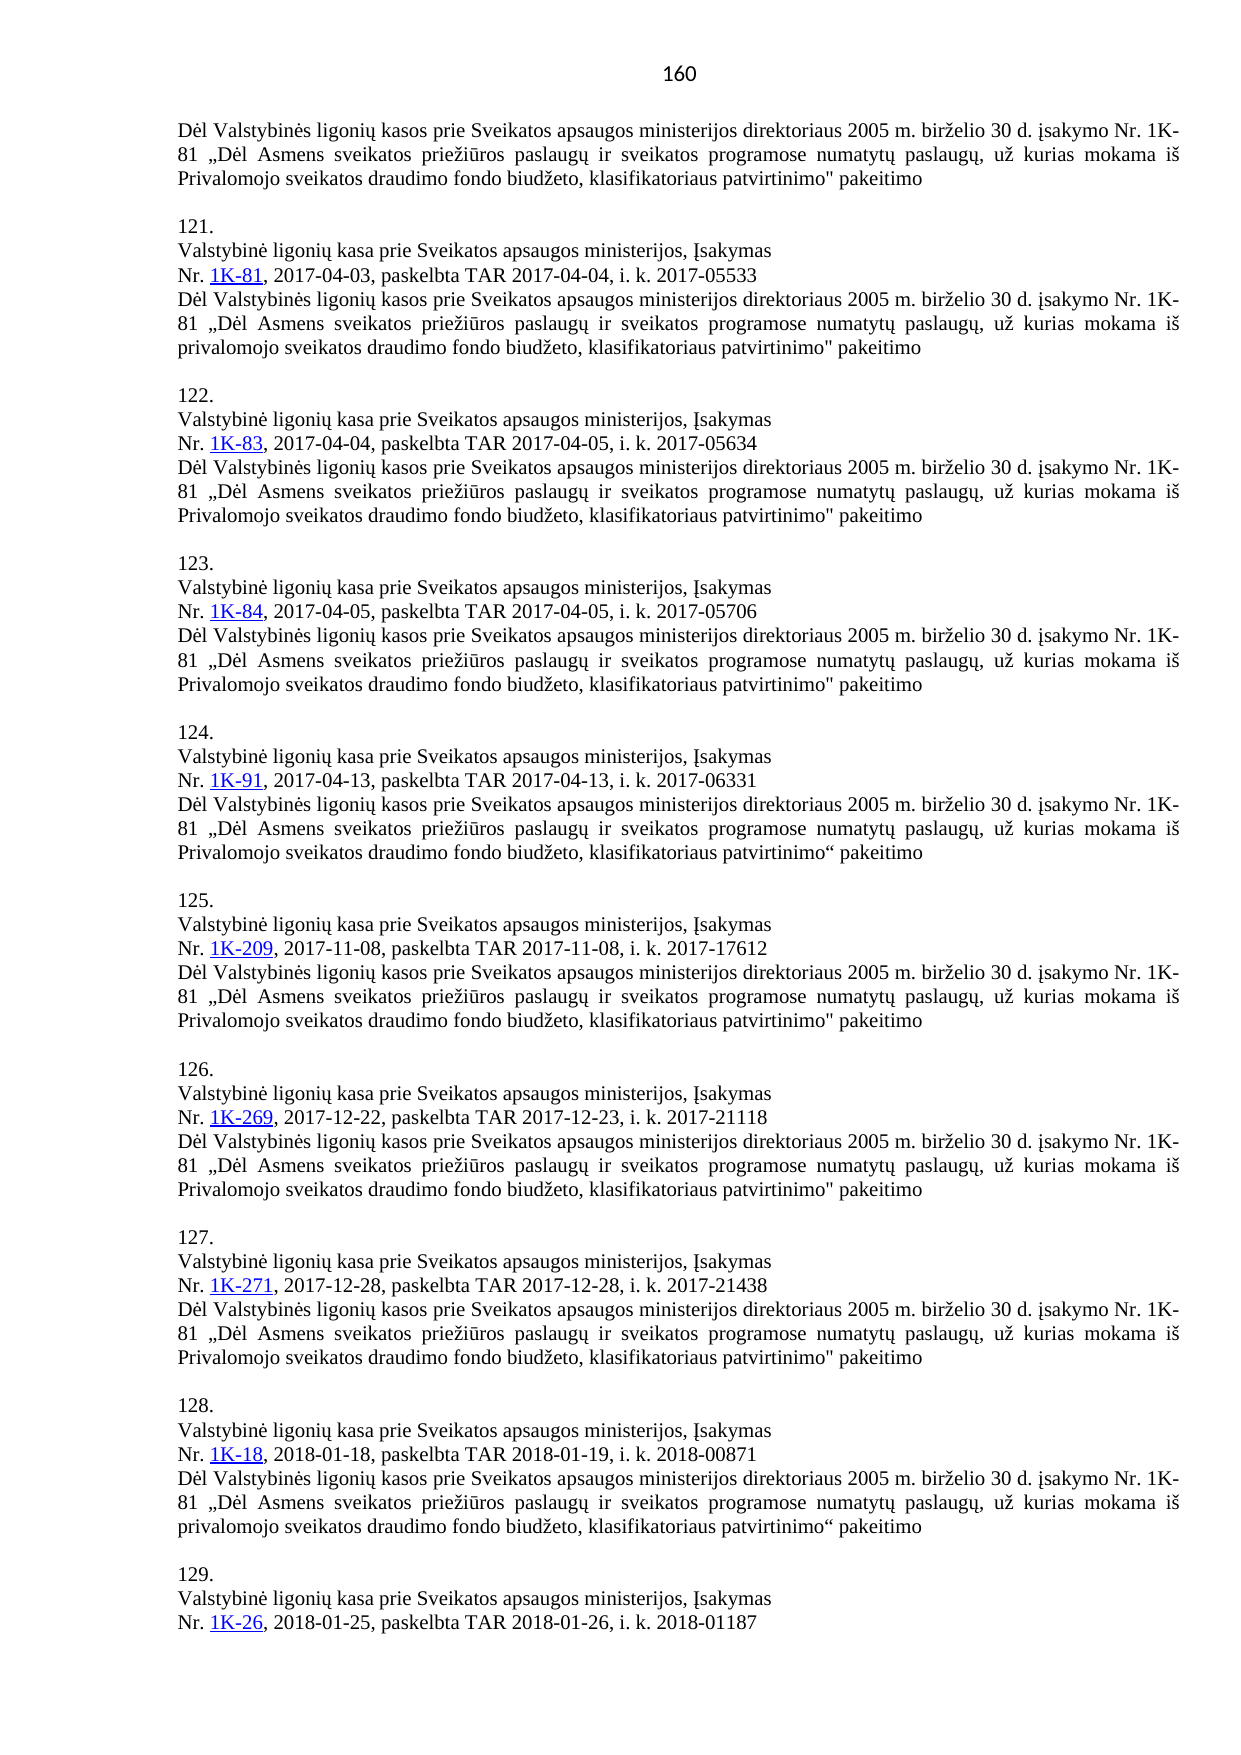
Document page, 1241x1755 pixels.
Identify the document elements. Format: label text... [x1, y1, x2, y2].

text Nr. 1K-26, 2018-01-25, paskelbta TAR 2018-01-26, i. k. 2018-01187 [177, 1610, 1181, 1634]
text 127. [177, 1225, 1181, 1249]
text Valstybinė ligonių kasa prie Sveikatos apsaugos ministerijos, Įsakymas [177, 744, 1181, 768]
text Nr. 1K-83, 2017-04-04, paskelbta TAR 2017-04-05, i. k. 2017-05634 [177, 431, 1181, 455]
text Nr. 1K-81, 2017-04-03, paskelbta TAR 2017-04-04, i. k. 2017-05533 [177, 262, 1181, 287]
text Nr. 1K-84, 2017-04-05, paskelbta TAR 2017-04-05, i. k. 2017-05706 [177, 599, 1181, 623]
text Valstybinė ligonių kasa prie Sveikatos apsaugos ministerijos, Įsakymas [177, 1417, 1181, 1442]
text Nr. 1K-209, 2017-11-08, paskelbta TAR 2017-11-08, i. k. 2017-17612 [177, 936, 1181, 960]
text Valstybinė ligonių kasa prie Sveikatos apsaugos ministerijos, Įsakymas [177, 1586, 1181, 1610]
text Dėl Valstybinės ligonių kasos prie Sveikatos apsaugos ministerijos direktoriaus 2005 m. birželio 30 d. įsakymo Nr. 1K-81 „Dėl Asmens sveikatos priežiūros paslaugų ir sveikatos programose numatytų paslaugų, už kurias mokama iš privalomojo sveikatos draudimo fondo biudžeto, klasifikatoriaus patvirtinimo“ pakeitimo [177, 1466, 1181, 1538]
text Dėl Valstybinės ligonių kasos prie Sveikatos apsaugos ministerijos direktoriaus 2005 m. birželio 30 d. įsakymo Nr. 1K-81 „Dėl Asmens sveikatos priežiūros paslaugų ir sveikatos programose numatytų paslaugų, už kurias mokama iš Privalomojo sveikatos draudimo fondo biudžeto, klasifikatoriaus patvirtinimo" pakeitimo [177, 455, 1181, 527]
text 125. [177, 888, 1181, 912]
text 121. [177, 214, 1181, 238]
text Valstybinė ligonių kasa prie Sveikatos apsaugos ministerijos, Įsakymas [177, 912, 1181, 936]
text Valstybinė ligonių kasa prie Sveikatos apsaugos ministerijos, Įsakymas [177, 575, 1181, 599]
text 129. [177, 1562, 1181, 1586]
text 128. [177, 1393, 1181, 1417]
text Dėl Valstybinės ligonių kasos prie Sveikatos apsaugos ministerijos direktoriaus 2005 m. birželio 30 d. įsakymo Nr. 1K-81 „Dėl Asmens sveikatos priežiūros paslaugų ir sveikatos programose numatytų paslaugų, už kurias mokama iš Privalomojo sveikatos draudimo fondo biudžeto, klasifikatoriaus patvirtinimo" pakeitimo [177, 1297, 1181, 1369]
text Valstybinė ligonių kasa prie Sveikatos apsaugos ministerijos, Įsakymas [177, 1081, 1181, 1105]
text Nr. 1K-269, 2017-12-22, paskelbta TAR 2017-12-23, i. k. 2017-21118 [177, 1105, 1181, 1129]
text 122. [177, 383, 1181, 407]
text 126. [177, 1057, 1181, 1081]
text Dėl Valstybinės ligonių kasos prie Sveikatos apsaugos ministerijos direktoriaus 2005 m. birželio 30 d. įsakymo Nr. 1K-81 „Dėl Asmens sveikatos priežiūros paslaugų ir sveikatos programose numatytų paslaugų, už kurias mokama iš Privalomojo sveikatos draudimo fondo biudžeto, klasifikatoriaus patvirtinimo" pakeitimo [177, 118, 1181, 190]
text Dėl Valstybinės ligonių kasos prie Sveikatos apsaugos ministerijos direktoriaus 2005 m. birželio 30 d. įsakymo Nr. 1K-81 „Dėl Asmens sveikatos priežiūros paslaugų ir sveikatos programose numatytų paslaugų, už kurias mokama iš Privalomojo sveikatos draudimo fondo biudžeto, klasifikatoriaus patvirtinimo" pakeitimo [177, 960, 1181, 1032]
text Dėl Valstybinės ligonių kasos prie Sveikatos apsaugos ministerijos direktoriaus 2005 m. birželio 30 d. įsakymo Nr. 1K-81 „Dėl Asmens sveikatos priežiūros paslaugų ir sveikatos programose numatytų paslaugų, už kurias mokama iš Privalomojo sveikatos draudimo fondo biudžeto, klasifikatoriaus patvirtinimo" pakeitimo [177, 1129, 1181, 1201]
text Dėl Valstybinės ligonių kasos prie Sveikatos apsaugos ministerijos direktoriaus 2005 m. birželio 30 d. įsakymo Nr. 1K-81 „Dėl Asmens sveikatos priežiūros paslaugų ir sveikatos programose numatytų paslaugų, už kurias mokama iš Privalomojo sveikatos draudimo fondo biudžeto, klasifikatoriaus patvirtinimo“ pakeitimo [177, 792, 1181, 864]
text 124. [177, 720, 1181, 744]
text 123. [177, 551, 1181, 575]
text Valstybinė ligonių kasa prie Sveikatos apsaugos ministerijos, Įsakymas [177, 1249, 1181, 1273]
text Nr. 1K-91, 2017-04-13, paskelbta TAR 2017-04-13, i. k. 2017-06331 [177, 768, 1181, 792]
text Dėl Valstybinės ligonių kasos prie Sveikatos apsaugos ministerijos direktoriaus 2005 m. birželio 30 d. įsakymo Nr. 1K-81 „Dėl Asmens sveikatos priežiūros paslaugų ir sveikatos programose numatytų paslaugų, už kurias mokama iš Privalomojo sveikatos draudimo fondo biudžeto, klasifikatoriaus patvirtinimo" pakeitimo [177, 623, 1181, 696]
text Nr. 1K-18, 2018-01-18, paskelbta TAR 2018-01-19, i. k. 2018-00871 [177, 1442, 1181, 1466]
text Valstybinė ligonių kasa prie Sveikatos apsaugos ministerijos, Įsakymas [177, 238, 1181, 262]
text Nr. 1K-271, 2017-12-28, paskelbta TAR 2017-12-28, i. k. 2017-21438 [177, 1273, 1181, 1297]
text Valstybinė ligonių kasa prie Sveikatos apsaugos ministerijos, Įsakymas [177, 407, 1181, 431]
text Dėl Valstybinės ligonių kasos prie Sveikatos apsaugos ministerijos direktoriaus 2005 m. birželio 30 d. įsakymo Nr. 1K-81 „Dėl Asmens sveikatos priežiūros paslaugų ir sveikatos programose numatytų paslaugų, už kurias mokama iš privalomojo sveikatos draudimo fondo biudžeto, klasifikatoriaus patvirtinimo" pakeitimo [177, 287, 1181, 359]
